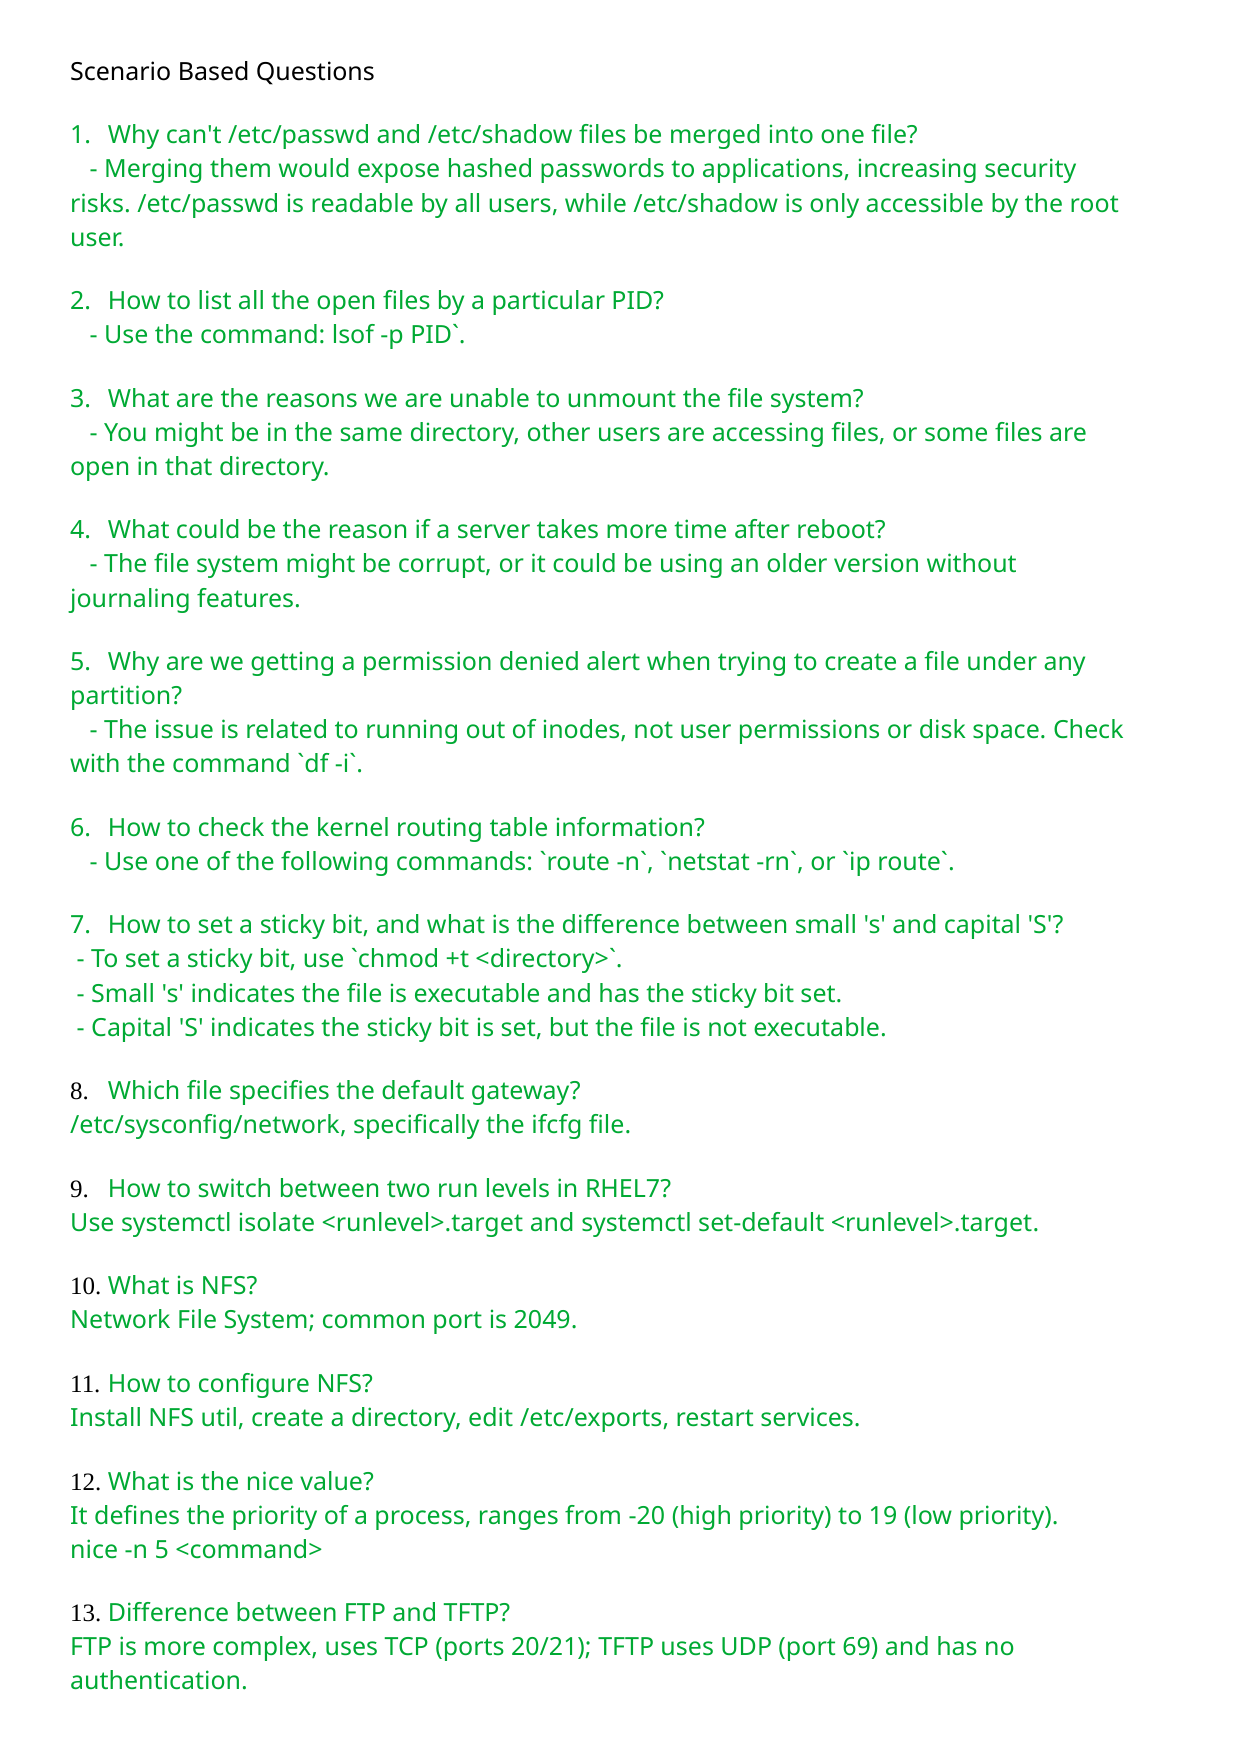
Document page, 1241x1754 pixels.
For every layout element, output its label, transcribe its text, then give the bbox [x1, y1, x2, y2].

list What is the nice value? It defines the priority of a process, ranges from -20 (high priority) to 19 (low priority). nice -n 5 <command> [70, 1463, 1129, 1565]
list How to set a sticky bit, and what is the difference between small 's' and capital 'S'? - To set a sticky bit, use `chmod +t <directory>`. - Small 's' indicates the file is executable and has the sticky bit set. - Capital 'S' indicates the sticky bit is set, but the file is not executable. [70, 907, 1129, 1043]
list Scenario Based Questions [70, 53, 1129, 88]
list What is NFS? Network File System; common port is 2049. [70, 1268, 1129, 1336]
list How to list all the open files by a particular PID? - Use the command: lsof -p PID`. [70, 283, 1129, 351]
list Why are we getting a permission denied alert when trying to create a file under any partition? - The issue is related to running out of inodes, not user permissions or disk space. Check with the command `df -i`. [70, 644, 1129, 780]
list Which file specifies the default gateway? /etc/sysconfig/network, specifically the ifcfg file. [70, 1073, 1129, 1141]
list What are the reasons we are unable to unmount the file system? - You might be in the same directory, other users are accessing files, or some files are open in that directory. [70, 380, 1129, 483]
list What could be the reason if a server takes more time after reboot? - The file system might be corrupt, or it could be using an older version without journaling features. [70, 512, 1129, 614]
list How to check the kernel routing table information? - Use one of the following commands: `route -n`, `netstat -rn`, or `ip route`. [70, 809, 1129, 878]
list How to switch between two run levels in RHEL7? Use systemctl isolate <runlevel>.target and systemctl set-default <runlevel>.target. [70, 1170, 1129, 1238]
list How to configure NFS? Install NFS util, create a directory, edit /etc/exports, restart services. [70, 1366, 1129, 1434]
list Difference between FTP and TFTP? FTP is more complex, uses TCP (ports 20/21); TFTP uses UDP (port 69) and has no authentication. [70, 1595, 1129, 1697]
list Why can't /etc/passwd and /etc/shadow files be merged into one file? - Merging them would expose hashed passwords to applications, increasing security risks. /etc/passwd is readable by all users, while /etc/shadow is only accessible by the root user. [70, 117, 1129, 253]
